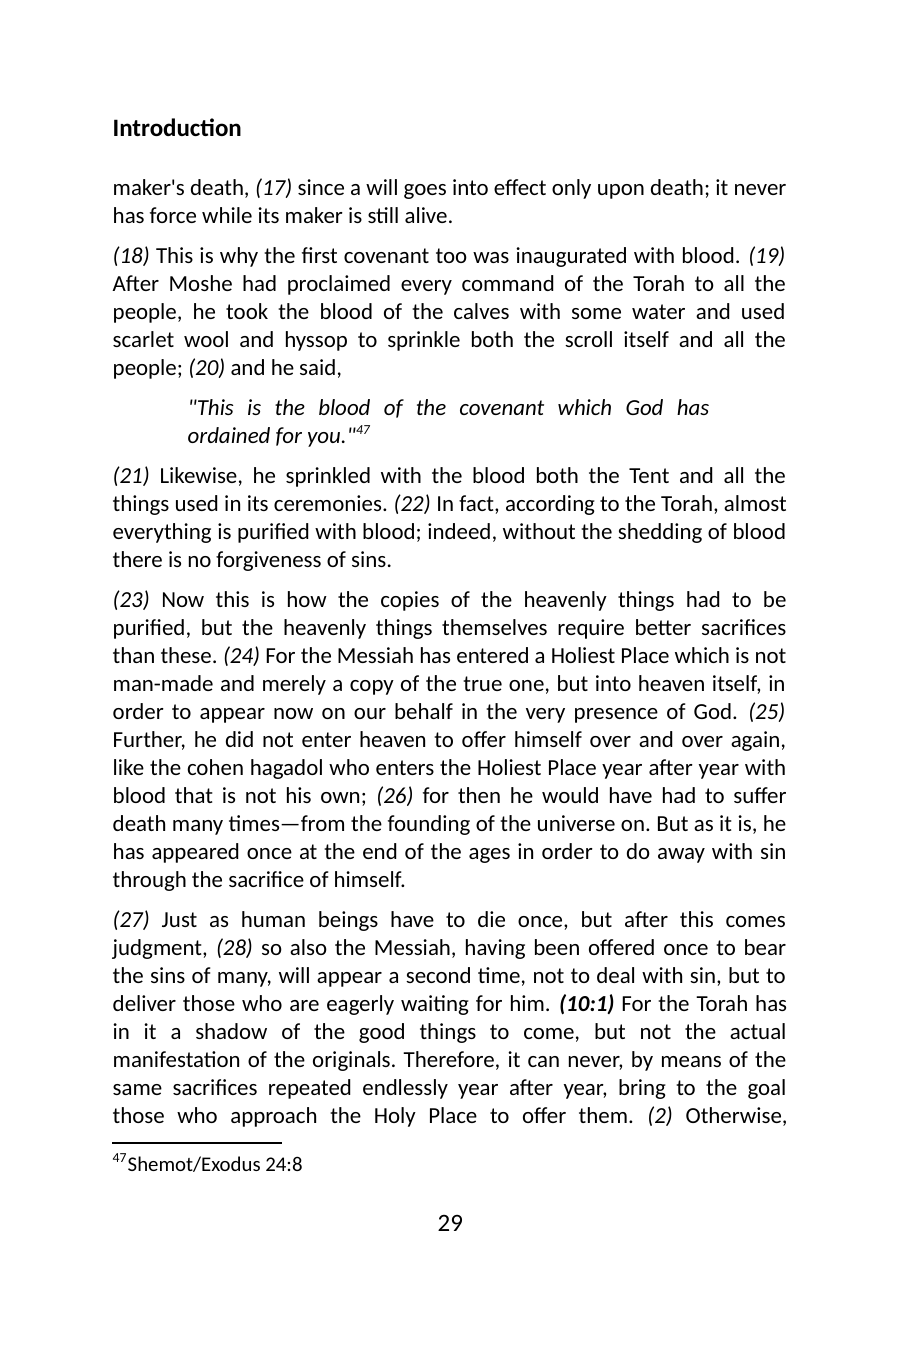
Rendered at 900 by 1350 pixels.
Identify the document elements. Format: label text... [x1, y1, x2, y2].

text (18) This is why the first covenant too was inaugurated with blood. (19) After Moshe had proclaimed every command of the Torah to all the people, he took the blood of the calves with some water and used scarlet wool and hyssop to sprinkle both the scroll itself and all the people; (20) and he said, [112, 241, 787, 381]
text (21) Likewise, he sprinkled with the blood both the Tent and all the things used in its ceremonies. (22) In fact, according to the Torah, almost everything is purified with blood; indeed, without the shedding of blood there is no forgiveness of sins. [112, 461, 787, 573]
text Shemot/Exodus 24:8 [112, 1149, 787, 1177]
text "This is the blood of the covenant which God has ordained for you." [187, 393, 712, 449]
text (23) Now this is how the copies of the heavenly things had to be purified, but the heavenly things themselves require better sacrifices than these. (24) For the Messiah has entered a Holiest Place which is not man-made and merely a copy of the true one, but into heaven itself, in order to appear now on our behalf in the very presence of God. (25) Further, he did not enter heaven to offer himself over and over again, like the cohen hagadol who enters the Holiest Place year after year with blood that is not his own; (26) for then he would have had to suffer death many times—from the founding of the universe on. But as it is, he has appeared once at the end of the ages in order to do away with sin through the sacrifice of himself. [112, 585, 787, 893]
text maker's death, (17) since a will goes into effect only upon death; it never has force while its maker is still alive. [112, 173, 787, 229]
text (27) Just as human beings have to die once, but after this comes judgment, (28) so also the Messiah, having been offered once to bear the sins of many, will appear a second time, not to deal with sin, but to deliver those who are eagerly waiting for him. (10:1) For the Torah has in it a shadow of the good things to come, but not the actual manifestation of the originals. Therefore, it can never, by means of the same sacrifices repeated endlessly year after year, bring to the goal those who approach the Holy Place to offer them. (2) Otherwise, [112, 905, 787, 1129]
